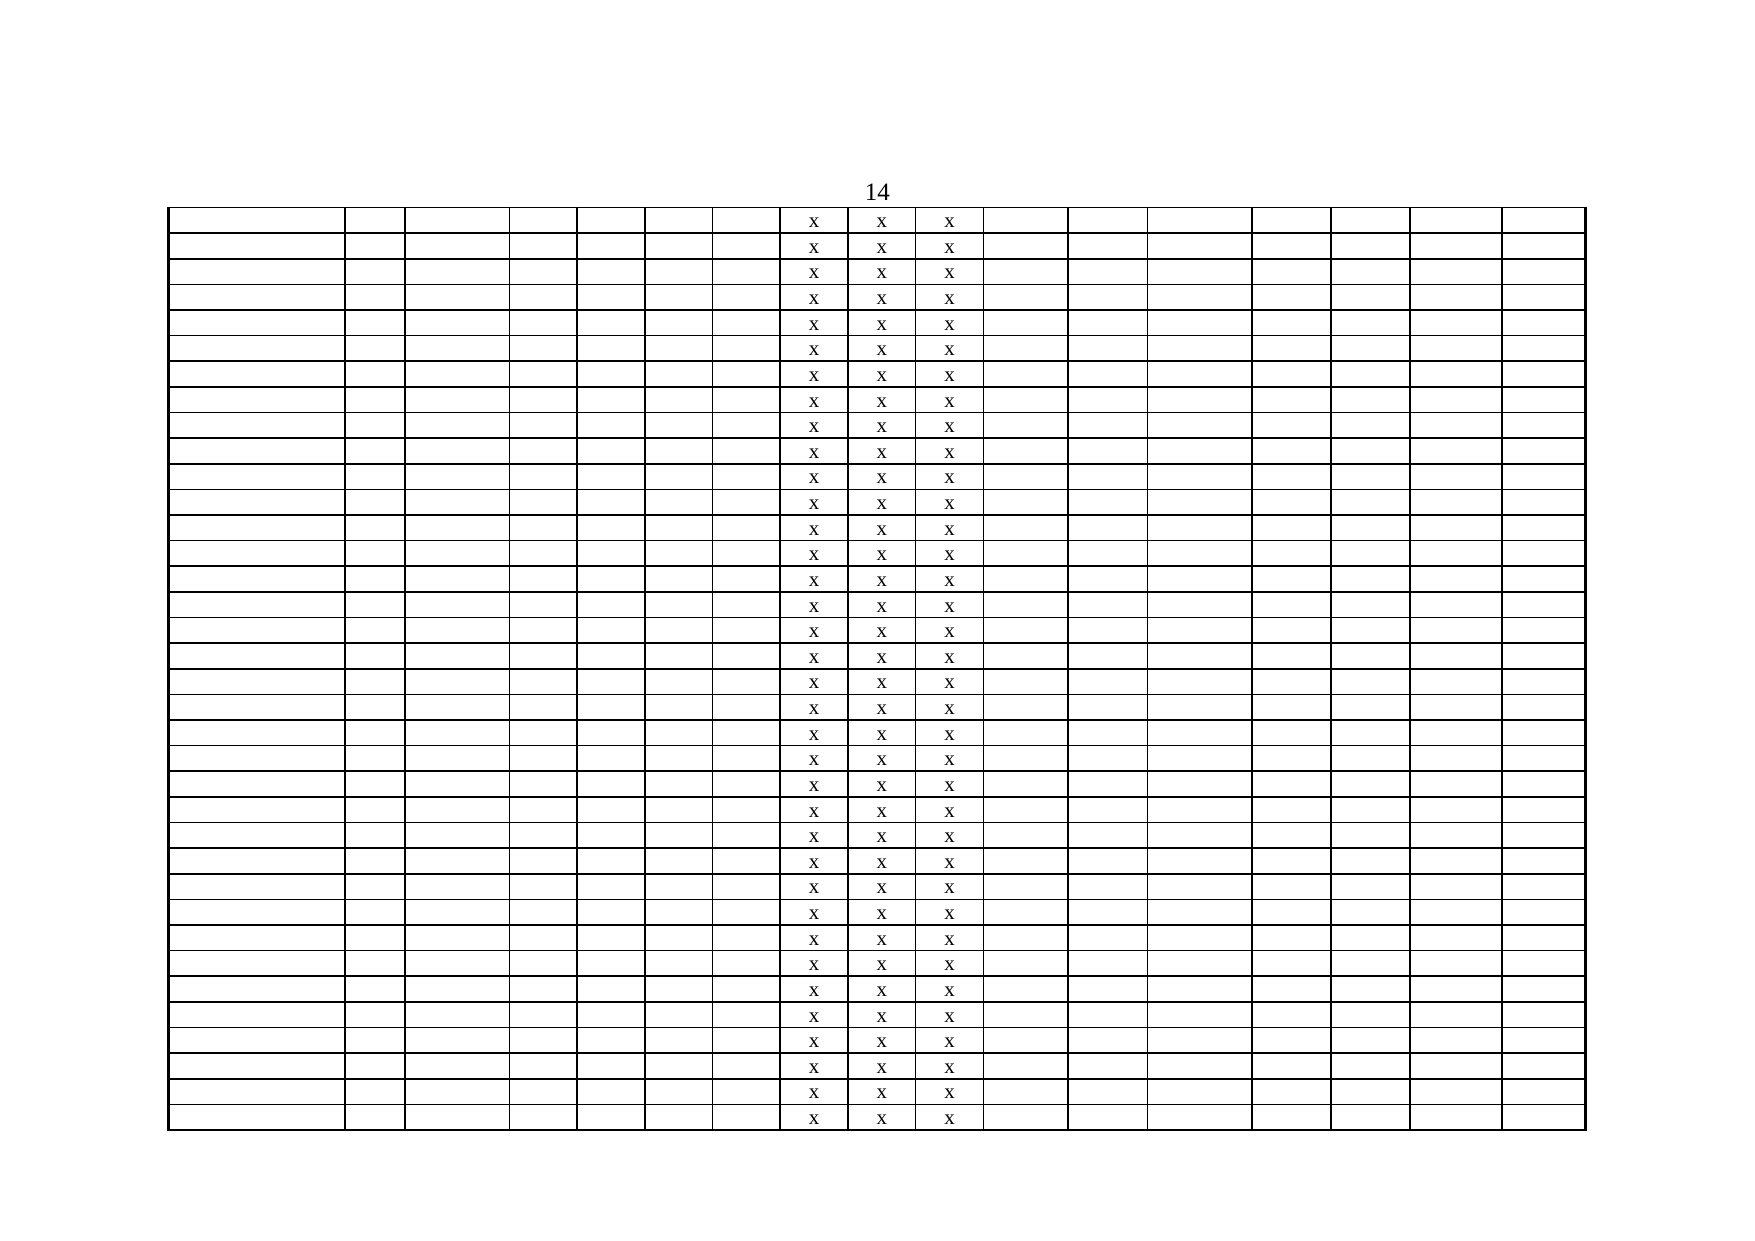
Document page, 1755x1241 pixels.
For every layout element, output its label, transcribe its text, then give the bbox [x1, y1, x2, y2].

table_cell [1332, 875, 1409, 898]
table_cell [406, 746, 509, 770]
table_cell [1332, 465, 1409, 488]
table_cell x [916, 1028, 983, 1052]
table_cell [406, 1028, 509, 1052]
table_cell [510, 413, 576, 437]
table_cell x [781, 926, 847, 950]
table_cell [1332, 1028, 1409, 1052]
table_cell x [849, 951, 915, 975]
table_cell [578, 208, 644, 232]
table_cell [510, 1105, 576, 1129]
table_cell [1253, 336, 1330, 360]
table_cell [346, 541, 404, 565]
table_cell [713, 593, 779, 617]
table_cell [1503, 541, 1584, 565]
table_cell [1253, 1105, 1330, 1129]
table_cell [1069, 234, 1147, 258]
table_cell x [781, 951, 847, 975]
table_cell [1253, 618, 1330, 642]
table_cell [984, 670, 1067, 693]
table_cell [510, 593, 576, 617]
table_cell x [916, 465, 983, 488]
table_cell [346, 234, 404, 258]
table_cell [1069, 208, 1147, 232]
table_cell [346, 362, 404, 386]
table_cell x [781, 490, 847, 514]
table_cell [1148, 234, 1251, 258]
table_cell [170, 695, 344, 719]
table_cell [1411, 977, 1501, 1001]
table_cell [1332, 644, 1409, 668]
table_cell [346, 465, 404, 488]
table_cell [406, 977, 509, 1001]
table_cell [1253, 1028, 1330, 1052]
table_cell x [916, 439, 983, 463]
table_cell [578, 260, 644, 283]
table_cell [984, 439, 1067, 463]
table_cell [1069, 490, 1147, 514]
table_cell [510, 285, 576, 309]
table_cell [1148, 951, 1251, 975]
table_cell [984, 516, 1067, 540]
table_cell [578, 823, 644, 847]
table_cell [984, 926, 1067, 950]
table_cell x [849, 644, 915, 668]
table_cell x [781, 593, 847, 617]
table_cell [1503, 670, 1584, 693]
table_cell [646, 849, 712, 873]
table_cell x [849, 1028, 915, 1052]
table_cell x [916, 670, 983, 693]
table_cell [1148, 439, 1251, 463]
table_cell [1503, 593, 1584, 617]
table_cell [1503, 336, 1584, 360]
table_cell [1253, 234, 1330, 258]
table_cell [984, 1003, 1067, 1027]
table_cell [406, 1003, 509, 1027]
table_cell [510, 439, 576, 463]
table_cell [1148, 336, 1251, 360]
table_cell [170, 1080, 344, 1103]
table_cell [346, 849, 404, 873]
table_cell [646, 926, 712, 950]
table_cell [510, 490, 576, 514]
table_cell [1503, 772, 1584, 796]
table_cell [1503, 260, 1584, 283]
table_cell x [781, 516, 847, 540]
table_cell [1503, 644, 1584, 668]
table_cell [1148, 926, 1251, 950]
table_cell [170, 1028, 344, 1052]
table_cell [578, 1105, 644, 1129]
table_cell [406, 490, 509, 514]
table_cell [984, 695, 1067, 719]
table_cell [1253, 900, 1330, 924]
table_cell x [916, 875, 983, 898]
table_cell [578, 798, 644, 822]
table_cell [646, 618, 712, 642]
table_cell [578, 746, 644, 770]
table_cell [1253, 670, 1330, 693]
table_cell [713, 1028, 779, 1052]
table_cell [1411, 311, 1501, 335]
table_cell [1069, 926, 1147, 950]
table_cell x [916, 311, 983, 335]
table_cell [1503, 465, 1584, 488]
table_cell [346, 567, 404, 591]
table_cell [346, 413, 404, 437]
table_cell [346, 1080, 404, 1103]
table_cell [984, 823, 1067, 847]
table_cell x [849, 260, 915, 283]
table_cell x [781, 1028, 847, 1052]
table_cell [406, 644, 509, 668]
table_cell [1332, 541, 1409, 565]
table_cell [1253, 875, 1330, 898]
table_cell [1148, 772, 1251, 796]
table_cell [406, 670, 509, 693]
table_cell [1503, 823, 1584, 847]
table_cell [1253, 439, 1330, 463]
table_cell [1411, 208, 1501, 232]
table_cell [1411, 465, 1501, 488]
table_cell [346, 1105, 404, 1129]
table_cell [578, 567, 644, 591]
table_cell x [916, 541, 983, 565]
table_cell [1332, 260, 1409, 283]
table_cell x [849, 926, 915, 950]
table_cell [646, 260, 712, 283]
table_cell [646, 644, 712, 668]
table_cell [1069, 311, 1147, 335]
table_cell [713, 618, 779, 642]
table_cell [346, 798, 404, 822]
table_cell [1411, 567, 1501, 591]
table_cell [713, 336, 779, 360]
table_cell [346, 875, 404, 898]
table_cell [170, 465, 344, 488]
table_cell [1411, 490, 1501, 514]
table_cell [646, 1003, 712, 1027]
table_cell [170, 413, 344, 437]
table_cell [646, 465, 712, 488]
table_cell [713, 1080, 779, 1103]
table_cell x [849, 1054, 915, 1078]
table_cell [578, 1028, 644, 1052]
table_cell [1503, 1054, 1584, 1078]
table_cell [170, 208, 344, 232]
table_cell [1503, 285, 1584, 309]
table_cell [1148, 695, 1251, 719]
table_cell [406, 516, 509, 540]
table_cell [1411, 618, 1501, 642]
table_cell [1069, 285, 1147, 309]
table_cell [984, 336, 1067, 360]
table_cell x [916, 260, 983, 283]
table_cell x [781, 849, 847, 873]
table_cell [510, 567, 576, 591]
table_cell [1069, 1054, 1147, 1078]
table_cell [1253, 977, 1330, 1001]
table_cell [1069, 1080, 1147, 1103]
table_cell [713, 362, 779, 386]
table_cell [1069, 413, 1147, 437]
table_cell [170, 1003, 344, 1027]
table_cell [646, 490, 712, 514]
table_cell [1148, 721, 1251, 745]
table_cell x [916, 490, 983, 514]
table_cell [1332, 388, 1409, 412]
table_cell [1253, 260, 1330, 283]
table_cell [406, 593, 509, 617]
table_cell [510, 1080, 576, 1103]
table_cell x [916, 593, 983, 617]
table_cell [510, 362, 576, 386]
table_cell [984, 644, 1067, 668]
table_cell [406, 567, 509, 591]
table_cell [646, 746, 712, 770]
table_cell [510, 695, 576, 719]
table_cell [346, 721, 404, 745]
table_cell [646, 1054, 712, 1078]
table_cell [713, 234, 779, 258]
table_cell [1411, 285, 1501, 309]
table_cell x [916, 388, 983, 412]
table_cell [984, 1054, 1067, 1078]
table_cell [170, 618, 344, 642]
table_cell [984, 413, 1067, 437]
table_cell [170, 234, 344, 258]
table_cell [713, 875, 779, 898]
table_cell x [916, 1054, 983, 1078]
table_cell [646, 593, 712, 617]
table_cell [1148, 1003, 1251, 1027]
table_cell [1503, 1003, 1584, 1027]
table_cell [1411, 1003, 1501, 1027]
table_cell [170, 670, 344, 693]
table_cell [1253, 516, 1330, 540]
table_cell [646, 336, 712, 360]
table_cell [1069, 336, 1147, 360]
table_cell [1069, 977, 1147, 1001]
table_cell [1503, 362, 1584, 386]
table_cell [1069, 541, 1147, 565]
table_cell [346, 1054, 404, 1078]
table_cell [646, 516, 712, 540]
table_cell [646, 439, 712, 463]
table_cell x [916, 1003, 983, 1027]
table_cell [406, 951, 509, 975]
table_cell [346, 208, 404, 232]
table_cell [1253, 490, 1330, 514]
table_cell [1332, 362, 1409, 386]
table_cell [984, 260, 1067, 283]
table_cell [170, 900, 344, 924]
table_cell [578, 439, 644, 463]
table_cell x [781, 336, 847, 360]
table_cell [713, 849, 779, 873]
table_cell [406, 823, 509, 847]
table_cell [578, 336, 644, 360]
table_cell x [916, 336, 983, 360]
table_cell x [781, 644, 847, 668]
table_cell [510, 1054, 576, 1078]
table_cell [713, 1105, 779, 1129]
table_cell [578, 465, 644, 488]
table_cell [170, 798, 344, 822]
table_cell x [781, 1003, 847, 1027]
table_cell [406, 1105, 509, 1129]
table_cell x [916, 849, 983, 873]
table_cell [1253, 644, 1330, 668]
table_cell x [916, 746, 983, 770]
table_cell [510, 926, 576, 950]
table_cell [170, 746, 344, 770]
table_cell [510, 336, 576, 360]
table_cell [1148, 285, 1251, 309]
table_cell [1253, 362, 1330, 386]
table_cell [406, 875, 509, 898]
table_cell x [849, 823, 915, 847]
table_cell [406, 618, 509, 642]
table_cell x [781, 362, 847, 386]
table_cell x [849, 721, 915, 745]
table_cell [984, 1080, 1067, 1103]
table_cell [1253, 772, 1330, 796]
table_cell [578, 388, 644, 412]
table_cell [1411, 439, 1501, 463]
table_cell [1332, 849, 1409, 873]
table_cell x [849, 798, 915, 822]
table_cell [713, 951, 779, 975]
table_cell [1069, 823, 1147, 847]
table_cell [406, 260, 509, 283]
table_cell [510, 849, 576, 873]
table_cell [1503, 1080, 1584, 1103]
table_cell [346, 695, 404, 719]
table_cell [713, 1054, 779, 1078]
table_cell [1503, 746, 1584, 770]
table_cell [406, 695, 509, 719]
table_cell x [916, 823, 983, 847]
table_cell [578, 695, 644, 719]
table_cell x [916, 516, 983, 540]
table_cell [1503, 234, 1584, 258]
table_cell [984, 285, 1067, 309]
table_cell [578, 644, 644, 668]
table_cell [1503, 875, 1584, 898]
table_cell x [781, 465, 847, 488]
table_cell [346, 926, 404, 950]
table_cell [578, 900, 644, 924]
table_cell [346, 618, 404, 642]
table_cell [510, 721, 576, 745]
table_cell [1069, 260, 1147, 283]
table_cell [170, 388, 344, 412]
table_cell x [916, 900, 983, 924]
table_cell [406, 900, 509, 924]
table_cell [1253, 1003, 1330, 1027]
table_cell [346, 388, 404, 412]
table_cell x [781, 1054, 847, 1078]
table_cell [1332, 670, 1409, 693]
table_cell [1069, 695, 1147, 719]
table_cell [1253, 849, 1330, 873]
table_cell [1332, 567, 1409, 591]
table_cell [510, 260, 576, 283]
table_cell x [849, 541, 915, 565]
table_cell [510, 1003, 576, 1027]
table_cell [1069, 849, 1147, 873]
table_cell x [781, 1080, 847, 1103]
table_cell [1069, 1028, 1147, 1052]
table_cell [1148, 670, 1251, 693]
table_cell x [781, 670, 847, 693]
table_cell [713, 260, 779, 283]
table_cell [1332, 798, 1409, 822]
table_cell x [849, 900, 915, 924]
table_cell x [916, 926, 983, 950]
table_cell [346, 772, 404, 796]
table_cell [510, 772, 576, 796]
table_cell [406, 849, 509, 873]
table_cell [713, 823, 779, 847]
table_cell x [781, 285, 847, 309]
table_cell [346, 285, 404, 309]
table_cell [1503, 413, 1584, 437]
table_cell x [916, 798, 983, 822]
table_cell [1332, 1080, 1409, 1103]
table_cell [646, 208, 712, 232]
table_cell x [849, 311, 915, 335]
table_cell [984, 900, 1067, 924]
table_cell [1069, 746, 1147, 770]
table_cell [1069, 875, 1147, 898]
table_cell [510, 977, 576, 1001]
table_cell [170, 849, 344, 873]
table_cell [578, 234, 644, 258]
table_cell [1411, 362, 1501, 386]
table_cell [1503, 311, 1584, 335]
table_cell [1148, 746, 1251, 770]
table_cell x [849, 977, 915, 1001]
table_cell [1148, 823, 1251, 847]
table_cell [1148, 413, 1251, 437]
table_cell x [781, 798, 847, 822]
table_cell [578, 772, 644, 796]
table_cell x [849, 465, 915, 488]
table_cell [1332, 285, 1409, 309]
table_cell [713, 439, 779, 463]
table_cell x [916, 234, 983, 258]
table_cell [346, 311, 404, 335]
table_cell [1503, 618, 1584, 642]
table_cell [346, 260, 404, 283]
table_cell [1069, 567, 1147, 591]
table_cell [406, 311, 509, 335]
table_cell x [849, 413, 915, 437]
table_cell [510, 951, 576, 975]
table_cell [713, 772, 779, 796]
table_cell [646, 413, 712, 437]
table_cell [1253, 951, 1330, 975]
table_cell [646, 567, 712, 591]
table_cell [1069, 618, 1147, 642]
table_cell [1503, 721, 1584, 745]
table_cell [578, 490, 644, 514]
table_cell [1411, 1105, 1501, 1129]
table_cell [1069, 670, 1147, 693]
table_cell x [849, 695, 915, 719]
table_cell [406, 336, 509, 360]
table_cell [346, 1028, 404, 1052]
table_cell [1253, 1054, 1330, 1078]
table_cell [1411, 1054, 1501, 1078]
table_cell x [781, 439, 847, 463]
table_cell [1148, 362, 1251, 386]
table_cell x [849, 567, 915, 591]
table_cell [170, 362, 344, 386]
table_cell [170, 311, 344, 335]
table_cell [170, 285, 344, 309]
table_cell [170, 1105, 344, 1129]
table_cell [510, 311, 576, 335]
table_cell [984, 951, 1067, 975]
table_cell [1411, 951, 1501, 975]
table_cell [1148, 849, 1251, 873]
table_cell [1069, 798, 1147, 822]
table_cell [510, 670, 576, 693]
table_cell [1332, 823, 1409, 847]
table_cell [1069, 388, 1147, 412]
table_cell [406, 1080, 509, 1103]
table_cell x [916, 618, 983, 642]
table_cell [984, 1105, 1067, 1129]
table_cell x [781, 695, 847, 719]
table_cell [1503, 388, 1584, 412]
table_cell [406, 234, 509, 258]
table_cell x [916, 772, 983, 796]
table_cell [170, 926, 344, 950]
table_cell [1332, 439, 1409, 463]
table_cell [406, 285, 509, 309]
table_cell [1503, 798, 1584, 822]
table_cell [1411, 516, 1501, 540]
table_cell x [781, 900, 847, 924]
table_cell [984, 388, 1067, 412]
table_cell [170, 875, 344, 898]
table_cell [578, 362, 644, 386]
table_cell x [781, 772, 847, 796]
table_cell [510, 1028, 576, 1052]
table_cell [646, 721, 712, 745]
table_cell [1411, 746, 1501, 770]
table_cell x [781, 208, 847, 232]
table_cell [1503, 208, 1584, 232]
table_cell [406, 721, 509, 745]
table_cell [984, 1028, 1067, 1052]
table_cell [713, 644, 779, 668]
table_cell [1411, 1028, 1501, 1052]
table_cell x [849, 1003, 915, 1027]
table_cell [984, 798, 1067, 822]
table_cell [646, 311, 712, 335]
table_cell [1069, 721, 1147, 745]
table_cell [510, 516, 576, 540]
table_cell x [916, 1080, 983, 1103]
table_cell [1411, 900, 1501, 924]
table_cell [1503, 977, 1584, 1001]
table_cell [713, 516, 779, 540]
table_cell x [781, 721, 847, 745]
table_cell x [916, 644, 983, 668]
table_cell [1148, 516, 1251, 540]
table_cell [1411, 670, 1501, 693]
table_cell x [849, 1080, 915, 1103]
table_cell x [849, 772, 915, 796]
table_cell [406, 439, 509, 463]
table_cell [1148, 260, 1251, 283]
table_cell [1253, 926, 1330, 950]
table_cell x [781, 1105, 847, 1129]
table_cell [646, 772, 712, 796]
table_cell [1332, 618, 1409, 642]
table_cell [578, 875, 644, 898]
table_cell [346, 490, 404, 514]
table_cell [1148, 977, 1251, 1001]
table_cell [1148, 465, 1251, 488]
table_cell [713, 1003, 779, 1027]
table_cell [1411, 234, 1501, 258]
table_cell [578, 285, 644, 309]
table_cell [713, 465, 779, 488]
table_cell [1148, 541, 1251, 565]
table_cell [1503, 1028, 1584, 1052]
table_cell [984, 721, 1067, 745]
table_cell [1332, 900, 1409, 924]
table_cell [646, 951, 712, 975]
table_cell [646, 798, 712, 822]
table_cell x [849, 516, 915, 540]
table_cell x [849, 439, 915, 463]
table_cell [1253, 285, 1330, 309]
table_cell x [916, 285, 983, 309]
table_cell x [916, 1105, 983, 1129]
table_cell [346, 977, 404, 1001]
table_cell [510, 388, 576, 412]
table_cell [170, 439, 344, 463]
table_cell [646, 875, 712, 898]
table_cell [170, 336, 344, 360]
table_cell [578, 721, 644, 745]
table_cell [578, 413, 644, 437]
table_cell x [916, 695, 983, 719]
table_cell [1411, 798, 1501, 822]
table_cell x [916, 977, 983, 1001]
table_cell [1411, 336, 1501, 360]
table_cell [713, 977, 779, 1001]
table_cell x [781, 388, 847, 412]
table_cell x [781, 823, 847, 847]
table_cell [1253, 567, 1330, 591]
table_cell [1253, 541, 1330, 565]
table_cell [1069, 439, 1147, 463]
table_cell [1411, 541, 1501, 565]
table_cell x [781, 413, 847, 437]
table_cell [984, 977, 1067, 1001]
table_cell x [849, 285, 915, 309]
table_cell [170, 644, 344, 668]
table_cell [646, 362, 712, 386]
table_cell [984, 362, 1067, 386]
table_cell [1148, 208, 1251, 232]
table_cell [1503, 849, 1584, 873]
table_cell [713, 208, 779, 232]
table_cell [984, 311, 1067, 335]
table_cell [713, 926, 779, 950]
table_cell [578, 951, 644, 975]
table_cell [1253, 208, 1330, 232]
table_cell [646, 388, 712, 412]
table_cell [1503, 567, 1584, 591]
table_cell [1503, 900, 1584, 924]
table_cell [170, 516, 344, 540]
table_cell [1148, 1105, 1251, 1129]
table_cell x [781, 260, 847, 283]
table_cell x [849, 618, 915, 642]
table_cell [1148, 644, 1251, 668]
table_cell [646, 900, 712, 924]
table_cell [510, 234, 576, 258]
table_cell x [781, 977, 847, 1001]
table_cell [1148, 388, 1251, 412]
table_cell [1411, 260, 1501, 283]
table_cell [713, 311, 779, 335]
table_cell [1253, 721, 1330, 745]
table_cell [1148, 311, 1251, 335]
table_cell [1148, 798, 1251, 822]
table_cell [1253, 311, 1330, 335]
table_cell x [849, 208, 915, 232]
table_cell [510, 541, 576, 565]
table_cell [1332, 234, 1409, 258]
table_cell x [781, 311, 847, 335]
table_cell x [849, 490, 915, 514]
table_cell [1148, 618, 1251, 642]
table_cell x [781, 234, 847, 258]
table_cell x [916, 721, 983, 745]
table_cell [1332, 1105, 1409, 1129]
table_cell [1332, 413, 1409, 437]
table_cell [510, 798, 576, 822]
table_cell [170, 951, 344, 975]
table_cell [346, 593, 404, 617]
table_cell x [849, 849, 915, 873]
table_cell [1332, 695, 1409, 719]
table_cell [170, 260, 344, 283]
table_cell [578, 670, 644, 693]
table_cell [1411, 926, 1501, 950]
table_cell x [916, 413, 983, 437]
table_cell [510, 746, 576, 770]
table_cell [1411, 695, 1501, 719]
table_cell [1148, 593, 1251, 617]
table_cell [713, 285, 779, 309]
table_cell x [849, 1105, 915, 1129]
table_cell [1069, 772, 1147, 796]
table_cell [170, 593, 344, 617]
table_cell x [781, 541, 847, 565]
table_cell [1069, 1105, 1147, 1129]
table_cell [1411, 413, 1501, 437]
table_cell [646, 285, 712, 309]
table_cell [578, 618, 644, 642]
table_cell x [849, 593, 915, 617]
table_cell [713, 746, 779, 770]
table_cell [578, 977, 644, 1001]
table_cell x [849, 336, 915, 360]
table_cell [1253, 746, 1330, 770]
table_cell [1503, 695, 1584, 719]
table_cell [1253, 798, 1330, 822]
table_cell [646, 670, 712, 693]
table_cell [1148, 875, 1251, 898]
table_cell x [849, 234, 915, 258]
table_cell [1253, 413, 1330, 437]
table_cell x [849, 875, 915, 898]
table_cell [984, 490, 1067, 514]
table_cell [1332, 1003, 1409, 1027]
table_cell [1332, 593, 1409, 617]
table_cell [1332, 721, 1409, 745]
table_cell [984, 593, 1067, 617]
table_cell [1148, 490, 1251, 514]
table_cell [984, 746, 1067, 770]
table_cell [984, 465, 1067, 488]
table_cell [1148, 567, 1251, 591]
table_cell x [781, 567, 847, 591]
table_cell [1411, 388, 1501, 412]
table_cell [170, 772, 344, 796]
table_cell [1503, 951, 1584, 975]
table_cell [1253, 465, 1330, 488]
table_cell [346, 439, 404, 463]
table_cell [713, 798, 779, 822]
table_cell x [849, 362, 915, 386]
table_cell [346, 900, 404, 924]
table_cell [406, 926, 509, 950]
table_cell [578, 593, 644, 617]
table_cell [713, 541, 779, 565]
table_cell [984, 849, 1067, 873]
table_cell [406, 772, 509, 796]
table_cell [346, 1003, 404, 1027]
table_cell [984, 567, 1067, 591]
table_cell [510, 644, 576, 668]
table_cell [1332, 772, 1409, 796]
table_cell x [916, 208, 983, 232]
table_cell [510, 823, 576, 847]
table_cell [1332, 490, 1409, 514]
table_cell [346, 336, 404, 360]
table_cell [170, 541, 344, 565]
table_cell x [916, 567, 983, 591]
table_cell [984, 234, 1067, 258]
table_cell [510, 875, 576, 898]
table_cell [1148, 900, 1251, 924]
table_cell [578, 311, 644, 335]
table_cell [1148, 1080, 1251, 1103]
table_cell [1332, 208, 1409, 232]
table_cell [406, 413, 509, 437]
table_cell [646, 695, 712, 719]
table_cell [984, 208, 1067, 232]
table_cell [1069, 951, 1147, 975]
table_cell [346, 644, 404, 668]
table_cell x [916, 951, 983, 975]
table_cell [346, 516, 404, 540]
table_cell x [849, 388, 915, 412]
table_cell [1069, 593, 1147, 617]
table_cell [1148, 1054, 1251, 1078]
table_cell [1503, 1105, 1584, 1129]
table_cell [1411, 849, 1501, 873]
table_cell [578, 1003, 644, 1027]
table_cell [346, 951, 404, 975]
table_cell [1411, 823, 1501, 847]
table_cell [1069, 362, 1147, 386]
table_cell [1332, 1054, 1409, 1078]
table_cell [1069, 900, 1147, 924]
table_cell [1411, 1080, 1501, 1103]
table_cell [1332, 926, 1409, 950]
table_cell [1253, 1080, 1330, 1103]
table_cell [984, 875, 1067, 898]
table_cell [1332, 951, 1409, 975]
table_cell [510, 618, 576, 642]
table_cell [1411, 875, 1501, 898]
table_cell [1503, 926, 1584, 950]
table_cell [646, 1080, 712, 1103]
table_cell [984, 772, 1067, 796]
table_cell [1253, 388, 1330, 412]
table_cell [984, 541, 1067, 565]
table_cell [1411, 721, 1501, 745]
table_cell [170, 567, 344, 591]
table_cell [170, 1054, 344, 1078]
table_cell [406, 541, 509, 565]
table_cell [646, 977, 712, 1001]
table_cell [578, 516, 644, 540]
table_cell [170, 490, 344, 514]
table_cell [1411, 593, 1501, 617]
table_cell x [781, 746, 847, 770]
table_cell x [916, 362, 983, 386]
table_cell x [781, 875, 847, 898]
table_cell [406, 1054, 509, 1078]
table_cell [646, 1028, 712, 1052]
table_cell [406, 388, 509, 412]
table_cell [170, 823, 344, 847]
table_cell [1253, 695, 1330, 719]
table_cell x [781, 618, 847, 642]
table_cell [406, 208, 509, 232]
table_cell [1411, 644, 1501, 668]
table_cell x [849, 670, 915, 693]
table_cell [346, 670, 404, 693]
table_cell [578, 926, 644, 950]
table_cell [984, 618, 1067, 642]
table_cell [1411, 772, 1501, 796]
table_cell [170, 977, 344, 1001]
table_cell [1503, 516, 1584, 540]
table_cell [1332, 516, 1409, 540]
table_cell x [849, 746, 915, 770]
table_cell [713, 670, 779, 693]
table_cell [1503, 439, 1584, 463]
table_cell [1332, 311, 1409, 335]
table_cell [713, 695, 779, 719]
table_cell [406, 798, 509, 822]
table_cell [646, 823, 712, 847]
table_cell [1332, 336, 1409, 360]
table_cell [646, 541, 712, 565]
table_cell [406, 465, 509, 488]
table_cell [1332, 746, 1409, 770]
table_cell [578, 1080, 644, 1103]
table_cell [713, 388, 779, 412]
table_cell [510, 900, 576, 924]
table_cell [510, 465, 576, 488]
table_cell [1069, 644, 1147, 668]
table_cell [1069, 516, 1147, 540]
table_cell [406, 362, 509, 386]
table_cell [1069, 465, 1147, 488]
table_cell [346, 746, 404, 770]
table_cell [578, 1054, 644, 1078]
table_cell [1148, 1028, 1251, 1052]
table_cell [1253, 593, 1330, 617]
table_cell [646, 234, 712, 258]
table_cell [646, 1105, 712, 1129]
table_cell [1503, 490, 1584, 514]
table_cell [1253, 823, 1330, 847]
table_cell [713, 567, 779, 591]
table_cell [346, 823, 404, 847]
table_cell [713, 900, 779, 924]
table_cell [713, 490, 779, 514]
table_cell [1332, 977, 1409, 1001]
table_cell [713, 413, 779, 437]
table_cell [510, 208, 576, 232]
table_cell [713, 721, 779, 745]
table_cell [1069, 1003, 1147, 1027]
table_cell [170, 721, 344, 745]
table_cell [578, 541, 644, 565]
table_cell [578, 849, 644, 873]
